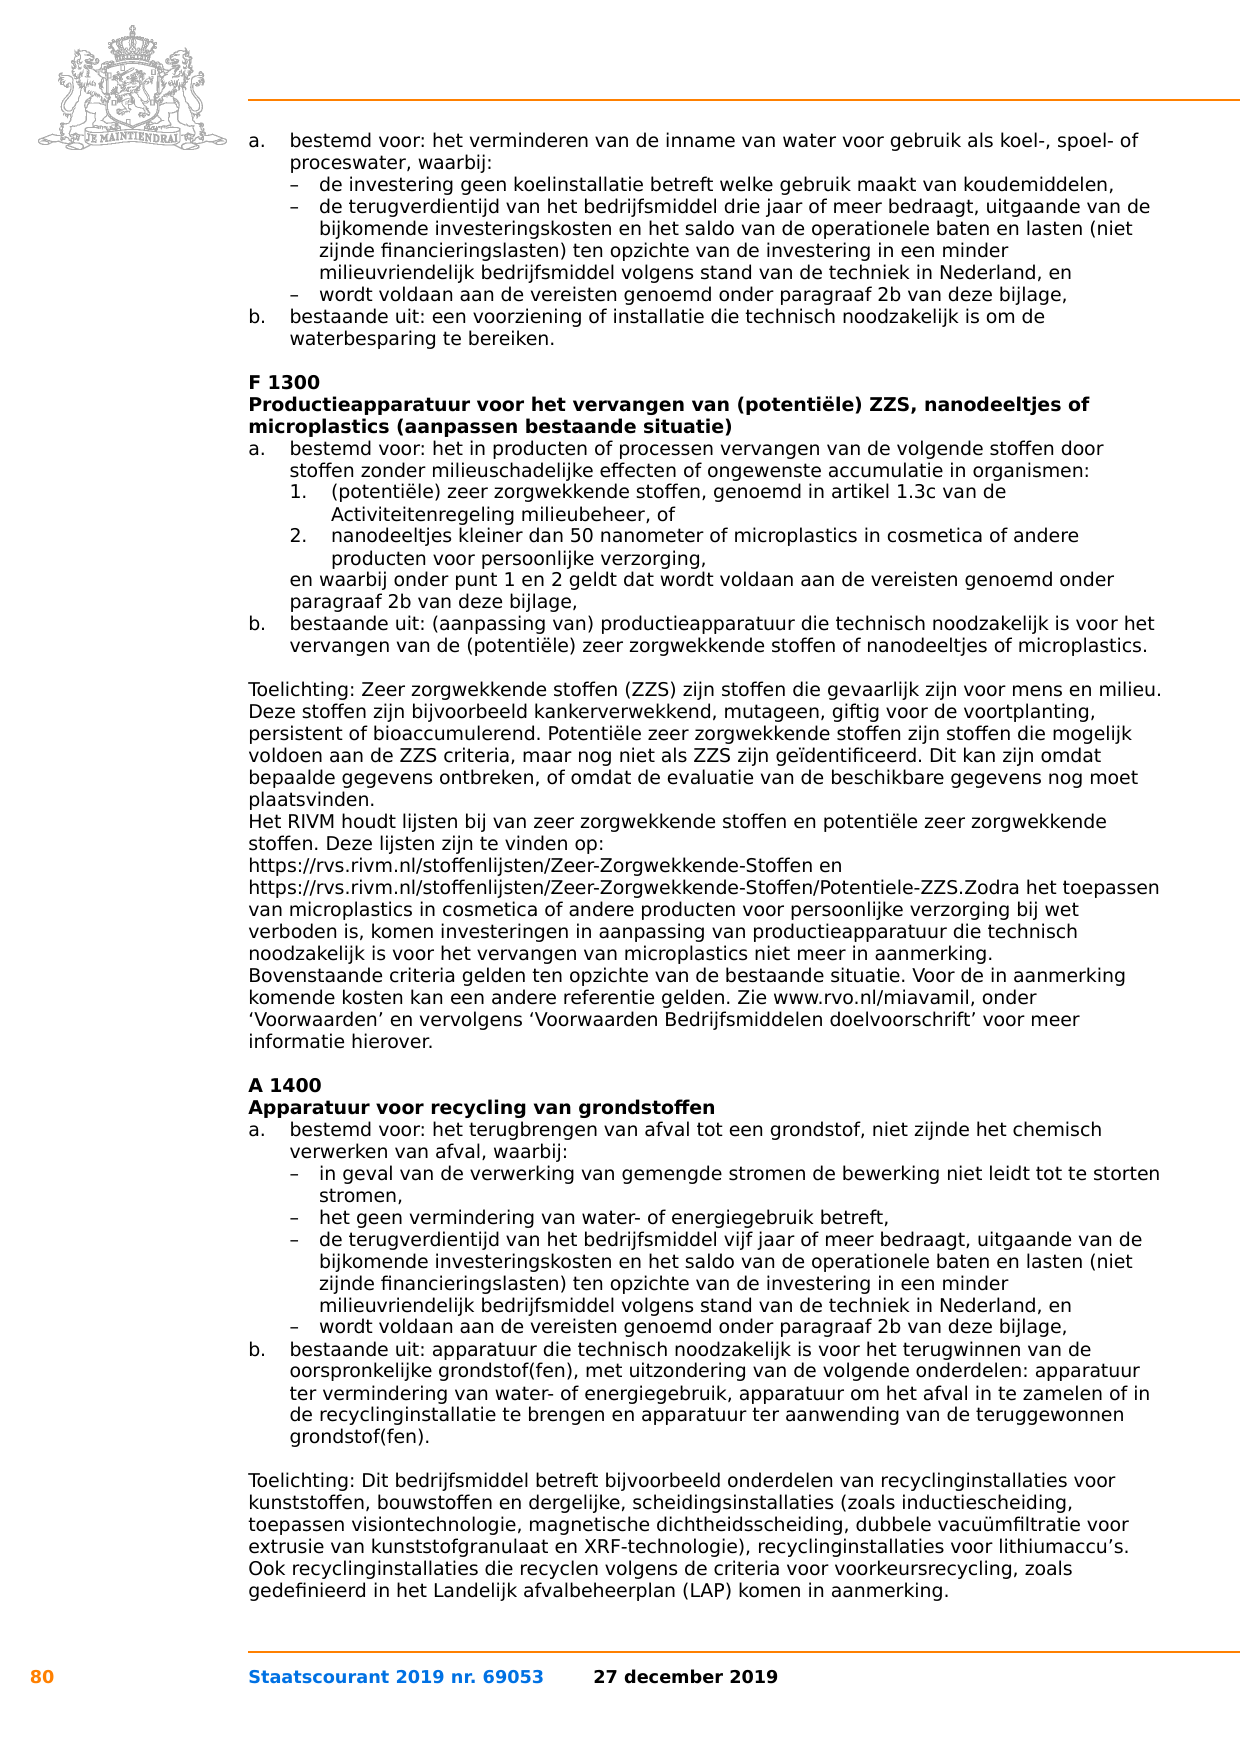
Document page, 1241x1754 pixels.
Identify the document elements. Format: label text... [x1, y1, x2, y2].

picture [38, 25, 227, 150]
text A 1400 [248, 1075, 1163, 1097]
text https://rvs.rivm.nl/stoffenlijsten/Zeer-Zorgwekkende-Stoffen en https://rvs.rivm.nl/stoffenlijsten/Zeer-Zorgwekkende-Stoffen/Potentiele-ZZS.Zodra het toepassen van microplastics in cosmetica of andere producten voor persoonlijke verzorging bij wet verboden is, komen investeringen in aanpassing van productieapparatuur die technisch noodzakelijk is voor het vervangen van microplastics niet meer in aanmerking. [248, 855, 1163, 965]
text – wordt voldaan aan de vereisten genoemd onder paragraaf 2b van deze bijlage, [289, 284, 1163, 306]
text – het geen vermindering van water- of energiegebruik betreft, [289, 1207, 1163, 1228]
text Het RIVM houdt lijsten bij van zeer zorgwekkende stoffen en potentiële zeer zorgwekkende stoffen. Deze lijsten zijn te vinden op: [248, 811, 1163, 855]
text 2. nanodeeltjes kleiner dan 50 nanometer of microplastics in cosmetica of andere producten voor persoonlijke verzorging, [289, 525, 1163, 569]
text – wordt voldaan aan de vereisten genoemd onder paragraaf 2b van deze bijlage, [289, 1316, 1163, 1338]
text b. bestaande uit: een voorziening of installatie die technisch noodzakelijk is om de waterbesparing te bereiken. [248, 306, 1163, 350]
text en waarbij onder punt 1 en 2 geldt dat wordt voldaan aan de vereisten genoemd onder paragraaf 2b van deze bijlage, [289, 569, 1163, 613]
text – de investering geen koelinstallatie betreft welke gebruik maakt van koudemiddelen, [289, 174, 1163, 196]
text b. bestaande uit: (aanpassing van) productieapparatuur die technisch noodzakelijk is voor het vervangen van de (potentiële) zeer zorgwekkende stoffen of nanodeeltjes of microplastics. [248, 613, 1163, 657]
text Productieapparatuur voor het vervangen van (potentiële) ZZS, nanodeeltjes of microplastics (aanpassen bestaande situatie) [248, 393, 1163, 437]
text a. bestemd voor: het verminderen van de inname van water voor gebruik als koel-, spoel- of proceswater, waarbij: [248, 130, 1163, 174]
text a. bestemd voor: het in producten of processen vervangen van de volgende stoffen door stoffen zonder milieuschadelijke effecten of ongewenste accumulatie in organismen: [248, 437, 1163, 481]
text Toelichting: Zeer zorgwekkende stoffen (ZZS) zijn stoffen die gevaarlijk zijn voor mens en milieu. Deze stoffen zijn bijvoorbeeld kankerverwekkend, mutageen, giftig voor de voortplanting, persistent of bioaccumulerend. Potentiële zeer zorgwekkende stoffen zijn stoffen die mogelijk voldoen aan de ZZS criteria, maar nog niet als ZZS zijn geïdentificeerd. Dit kan zijn omdat bepaalde gegevens ontbreken, of omdat de evaluatie van de beschikbare gegevens nog moet plaatsvinden. [248, 679, 1163, 811]
text b. bestaande uit: apparatuur die technisch noodzakelijk is voor het terugwinnen van de oorspronkelijke grondstof(fen), met uitzondering van de volgende onderdelen: apparatuur ter vermindering van water- of energiegebruik, apparatuur om het afval in te zamelen of in de recyclinginstallatie te brengen en apparatuur ter aanwending van de teruggewonnen grondstof(fen). [248, 1338, 1163, 1448]
text Bovenstaande criteria gelden ten opzichte van de bestaande situatie. Voor de in aanmerking komende kosten kan een andere referentie gelden. Zie www.rvo.nl/miavamil, onder ‘Voorwaarden’ en vervolgens ‘Voorwaarden Bedrijfsmiddelen doelvoorschrift’ voor meer informatie hierover. [248, 965, 1163, 1053]
text F 1300 [248, 372, 1163, 393]
text – de terugverdientijd van het bedrijfsmiddel vijf jaar of meer bedraagt, uitgaande van de bijkomende investeringskosten en het saldo van de operationele baten en lasten (niet zijnde financieringslasten) ten opzichte van de investering in een minder milieuvriendelijk bedrijfsmiddel volgens stand van de techniek in Nederland, en [289, 1228, 1163, 1316]
text – de terugverdientijd van het bedrijfsmiddel drie jaar of meer bedraagt, uitgaande van de bijkomende investeringskosten en het saldo van de operationele baten en lasten (niet zijnde financieringslasten) ten opzichte van de investering in een minder milieuvriendelijk bedrijfsmiddel volgens stand van de techniek in Nederland, en [289, 196, 1163, 284]
text – in geval van de verwerking van gemengde stromen de bewerking niet leidt tot te storten stromen, [289, 1163, 1163, 1207]
text 1. (potentiële) zeer zorgwekkende stoffen, genoemd in artikel 1.3c van de Activiteitenregeling milieubeheer, of [289, 481, 1163, 525]
text a. bestemd voor: het terugbrengen van afval tot een grondstof, niet zijnde het chemisch verwerken van afval, waarbij: [248, 1119, 1163, 1163]
text Toelichting: Dit bedrijfsmiddel betreft bijvoorbeeld onderdelen van recyclinginstallaties voor kunststoffen, bouwstoffen en dergelijke, scheidingsinstallaties (zoals inductiescheiding, toepassen visiontechnologie, magnetische dichtheidsscheiding, dubbele vacuümfiltratie voor extrusie van kunststofgranulaat en XRF-technologie), recyclinginstallaties voor lithiumaccu’s. Ook recyclinginstallaties die recyclen volgens de criteria voor voorkeursrecycling, zoals gedefinieerd in het Landelijk afvalbeheerplan (LAP) komen in aanmerking. [248, 1470, 1163, 1602]
text Apparatuur voor recycling van grondstoffen [248, 1097, 1163, 1119]
